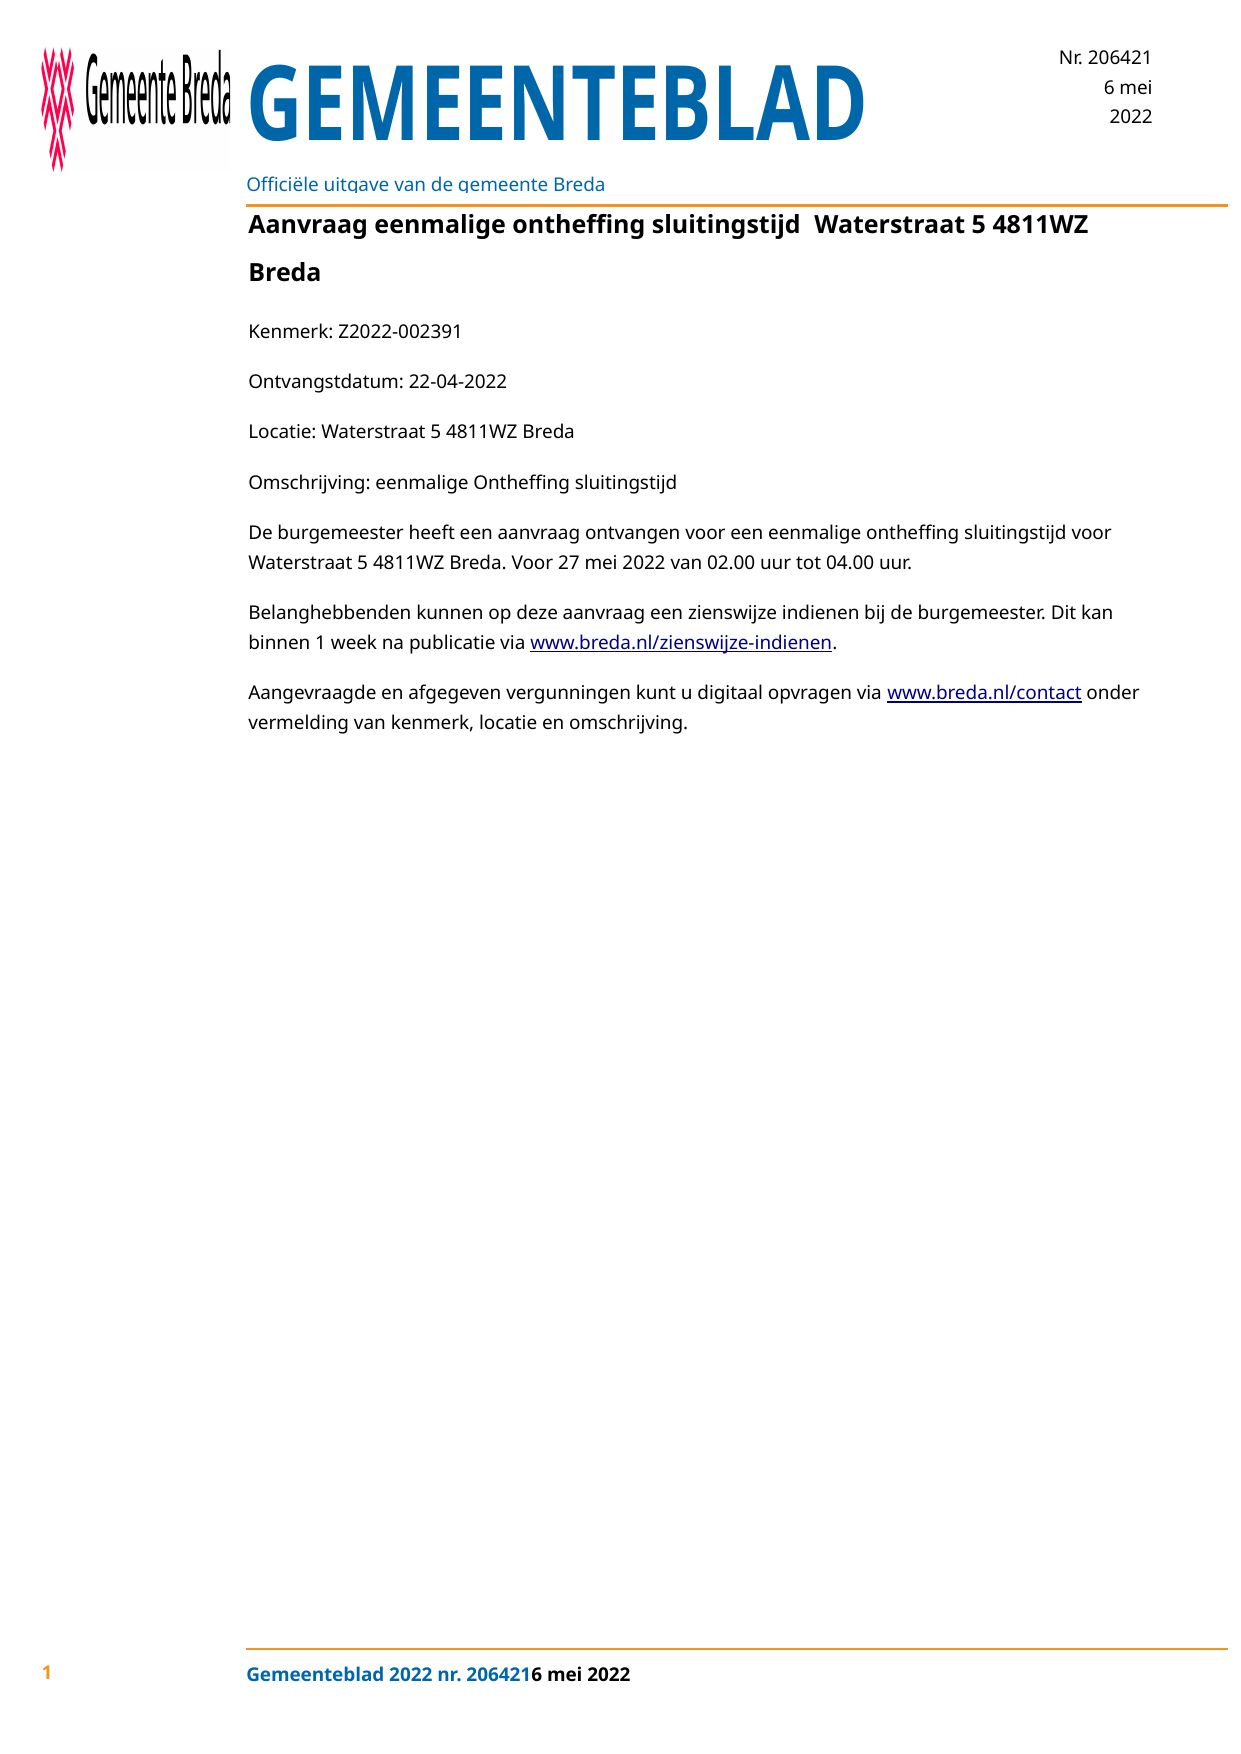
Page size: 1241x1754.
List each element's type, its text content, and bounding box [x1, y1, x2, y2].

text Belanghebbenden kunnen op deze aanvraag een zienswijze indienen bij de burgemeester. Dit kan binnen 1 week na publicatie via www.breda.nl/zienswijze-indienen. [248, 599, 1152, 655]
text Aangevraagde en afgegeven vergunningen kunt u digitaal opvragen via www.breda.nl/contact onder vermelding van kenmerk, locatie en omschrijving. [248, 679, 1152, 735]
text Omschrijving: eenmalige Ontheffing sluitingstijd [248, 469, 1152, 495]
text Aanvraag eenmalige ontheffing sluitingstijd Waterstraat 5 4811WZ Breda [248, 207, 1152, 288]
text Kenmerk: Z2022-002391 [248, 318, 1152, 344]
text Ontvangstdatum: 22-04-2022 [248, 368, 1152, 394]
text Locatie: Waterstraat 5 4811WZ Breda [248, 419, 1152, 444]
picture [41, 47, 231, 172]
text De burgemeester heeft een aanvraag ontvangen voor een eenmalige ontheffing sluitingstijd voor Waterstraat 5 4811WZ Breda. Voor 27 mei 2022 van 02.00 uur tot 04.00 uur. [248, 519, 1152, 575]
